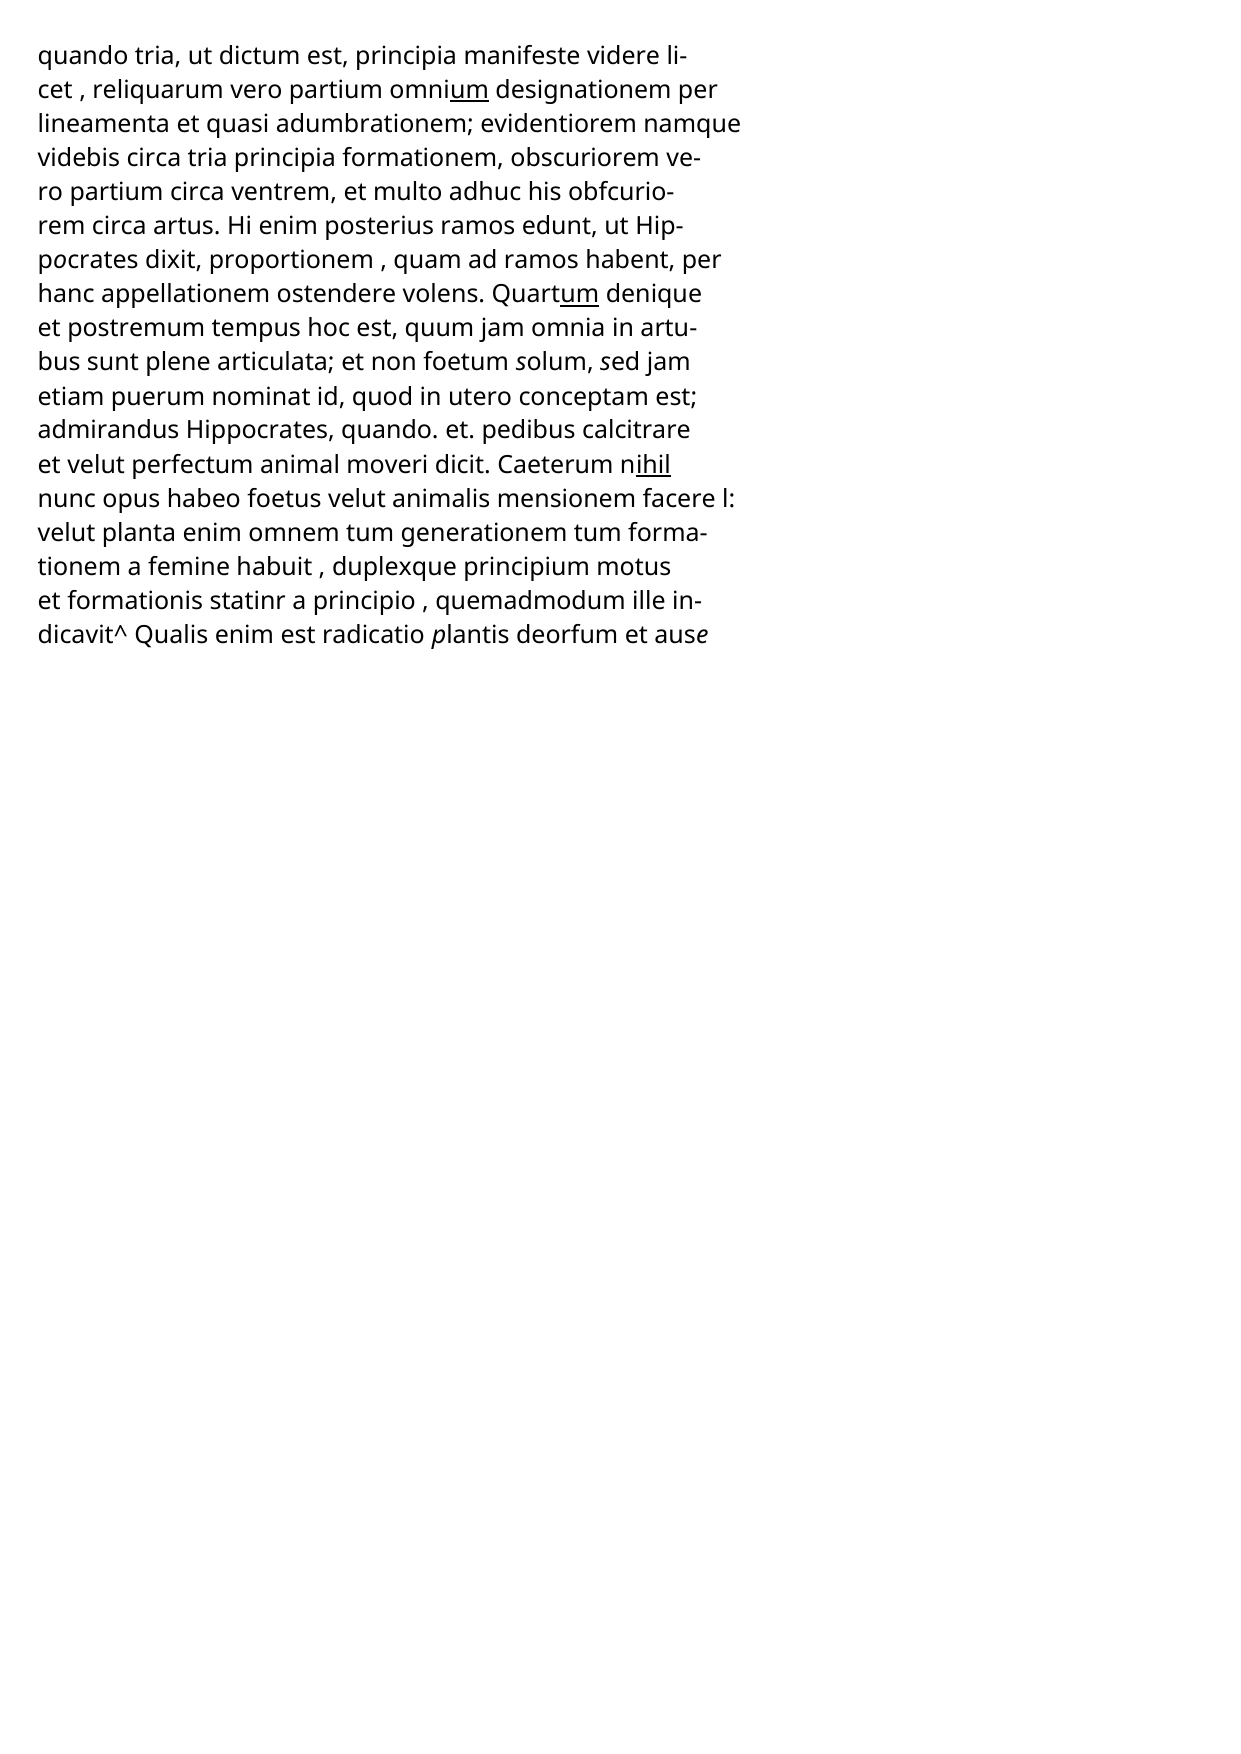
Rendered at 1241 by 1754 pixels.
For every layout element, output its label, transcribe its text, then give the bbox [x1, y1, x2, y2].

text quando tria, ut dictum est, principia manifeste videre li- cet , reliquarum vero partium omnium designationem per lineamenta et quasi adumbrationem; evidentiorem namque videbis circa tria principia formationem, obscuriorem ve- ro partium circa ventrem, et multo adhuc his obfcurio- rem circa artus. Hi enim posterius ramos edunt, ut Hip- pocrates dixit, proportionem , quam ad ramos habent, per hanc appellationem ostendere volens. Quartum denique et postremum tempus hoc est, quum jam omnia in artu- bus sunt plene articulata; et non foetum solum, sed jam etiam puerum nominat id, quod in utero conceptam est; admirandus Hippocrates, quando. et. pedibus calcitrare et velut perfectum animal moveri dicit. Caeterum nihil nunc opus habeo foetus velut animalis mensionem facere l: velut planta enim omnem tum generationem tum forma- tionem a femine habuit , duplexque principium motus et formationis statinr a principio , quemadmodum ille in- dicavit^ Qualis enim est radicatio plantis deorfum et ause [37, 37, 1203, 651]
